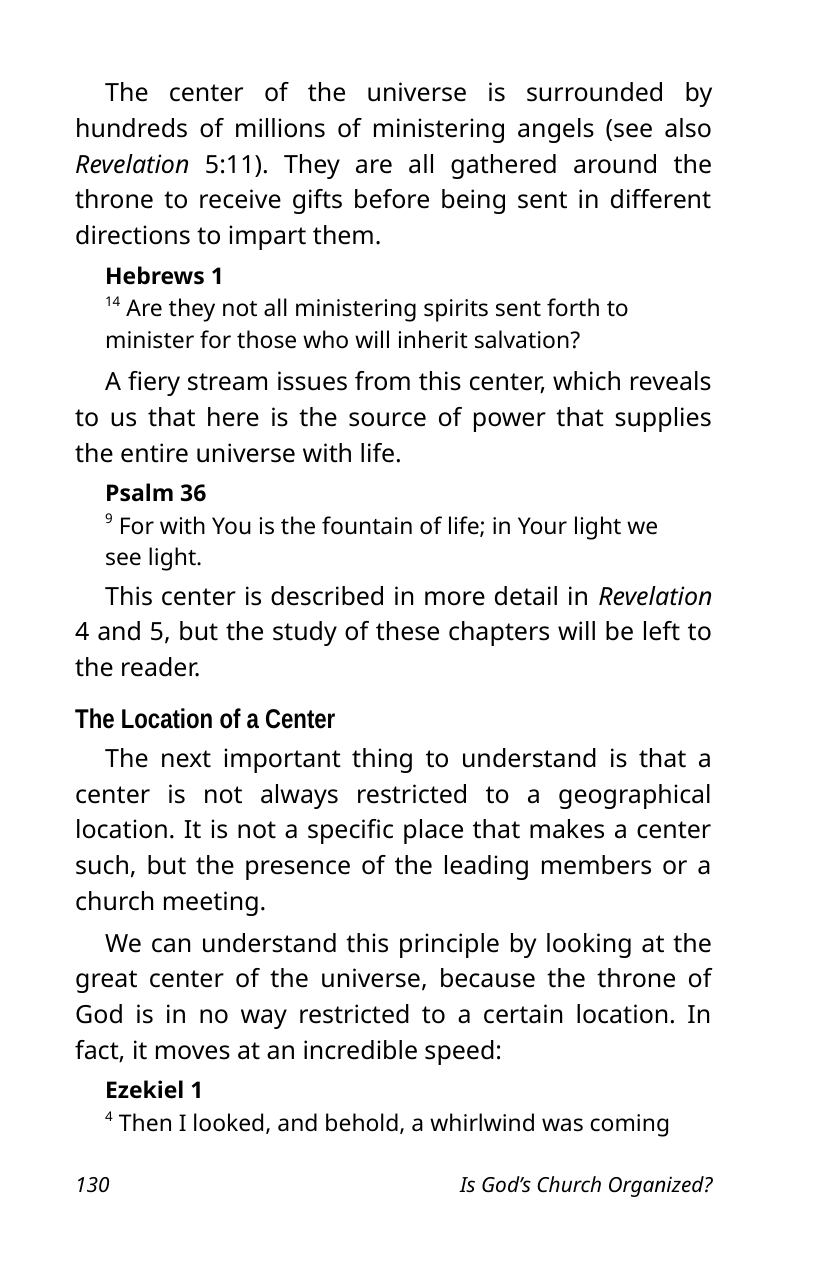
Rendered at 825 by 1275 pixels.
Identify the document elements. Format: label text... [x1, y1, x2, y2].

text 4 Then I looked, and behold, a whirlwind was coming [105, 1107, 682, 1138]
text Psalm 36 [105, 477, 712, 508]
text The next important thing to understand is that a center is not always restricted to a geographical location. It is not a specific place that makes a center such, but the presence of the leading members or a church meeting. [75, 741, 712, 918]
text 14 Are they not all ministering spirits sent forth to minister for those who will inherit salvation? [105, 292, 682, 355]
text Ezekiel 1 [105, 1074, 712, 1106]
text The center of the universe is surrounded by hundreds of millions of ministering angels (see also Revelation 5:11). They are all gathered around the throne to receive gifts before being sent in different directions to impart them. [75, 75, 712, 252]
text Hebrews 1 [105, 260, 712, 291]
text A fiery stream issues from this center, which reveals to us that here is the source of power that supplies the entire universe with life. [75, 364, 712, 469]
text This center is described in more detail in Revelation 4 and 5, but the study of these chapters will be left to the reader. [75, 578, 712, 684]
text 9 For with You is the fountain of life; in Your light we see light. [105, 510, 682, 572]
text We can understand this principle by looking at the great center of the universe, because the throne of God is in no way restricted to a certain location. In fact, it moves at an incredible speed: [75, 925, 712, 1067]
subtitle The Location of a Center [75, 703, 712, 734]
